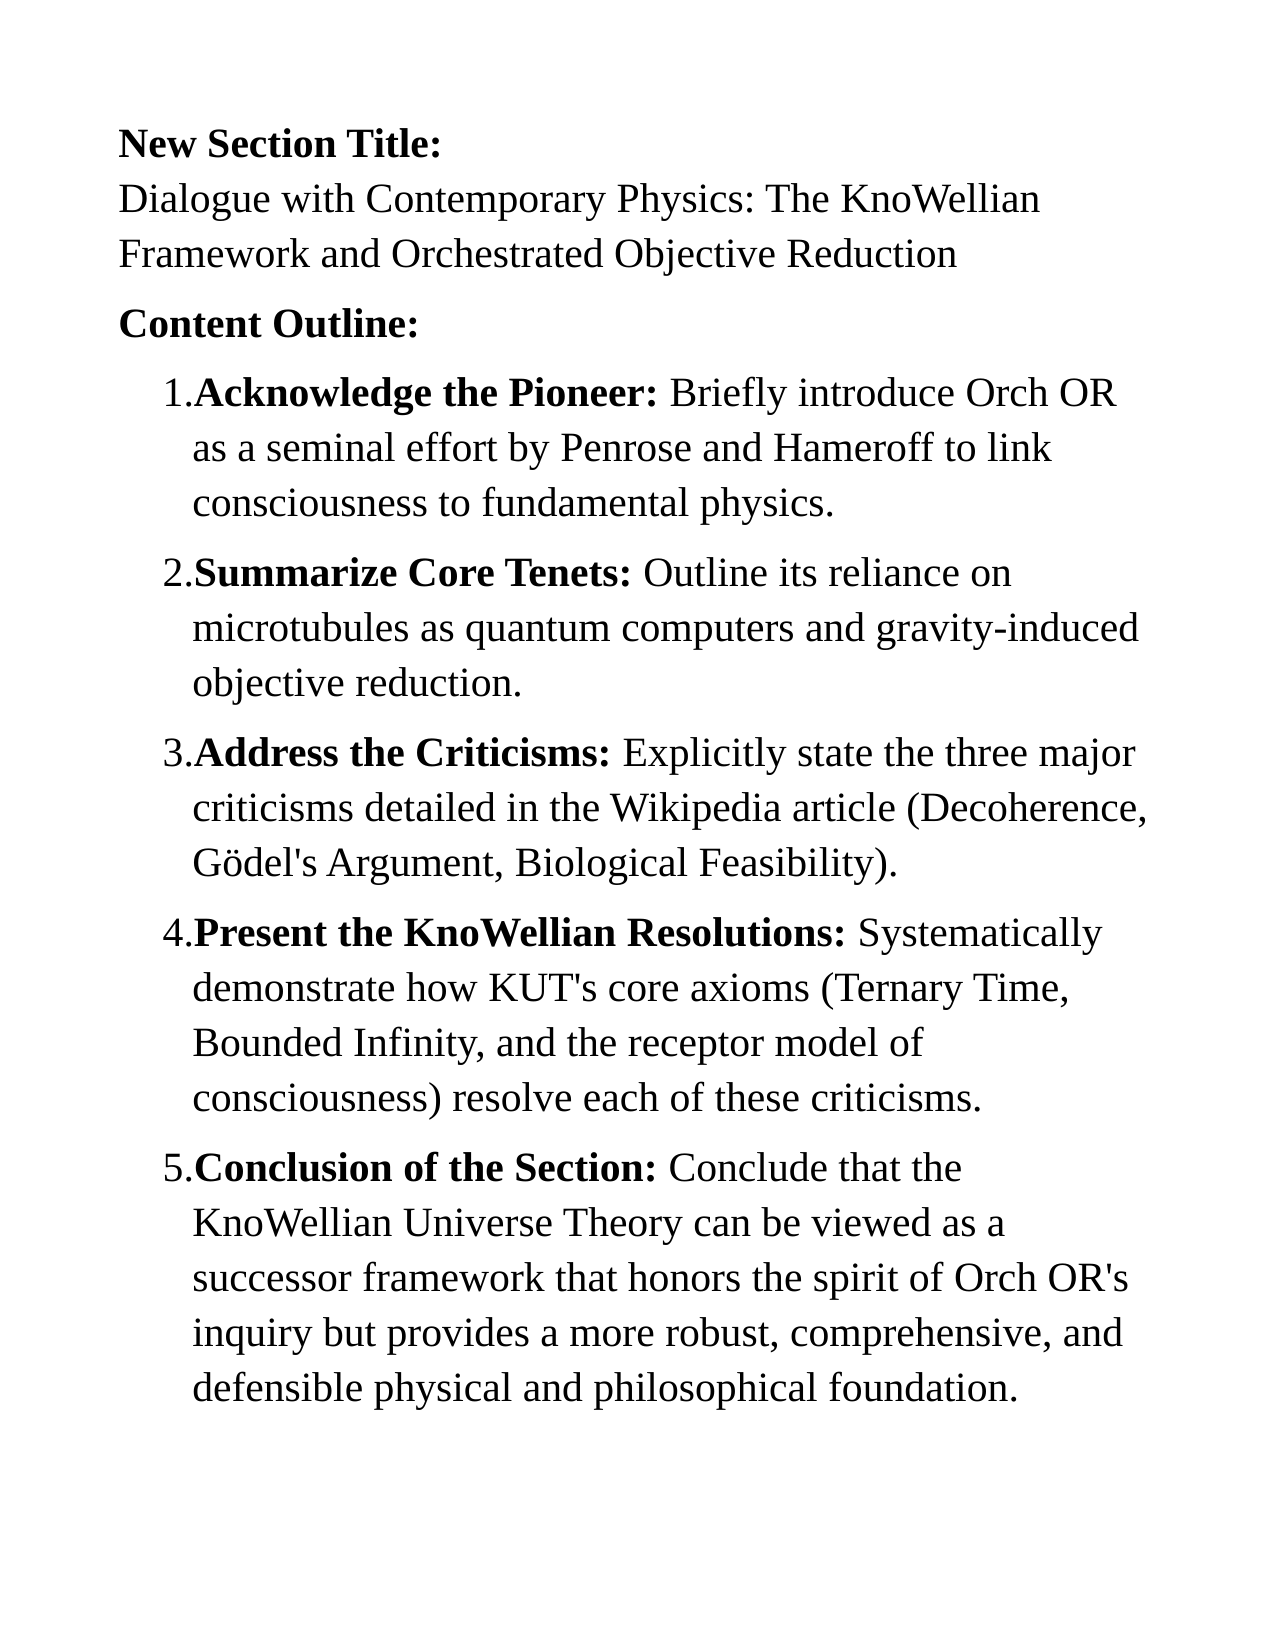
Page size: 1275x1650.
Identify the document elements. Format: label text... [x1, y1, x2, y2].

text Content Outline: [118, 298, 1157, 346]
list Present the KnoWellian Resolutions: Systematically demonstrate how KUT's core axioms (Ternary Time, Bounded Infinity, and the receptor model of consciousness) resolve each of these criticisms. [162, 907, 1157, 1121]
list Address the Criticisms: Explicitly state the three major criticisms detailed in the Wikipedia article (Decoherence, Gödel's Argument, Biological Feasibility). [162, 727, 1157, 886]
list Summarize Core Tenets: Outline its reliance on microtubules as quantum computers and gravity-induced objective reduction. [162, 548, 1157, 706]
list Acknowledge the Pioneer: Briefly introduce Orch OR as a seminal effort by Penrose and Hameroff to link consciousness to fundamental physics. [162, 368, 1157, 526]
text New Section Title: Dialogue with Contemporary Physics: The KnoWellian Framework and Orchestrated Objective Reduction [118, 118, 1157, 276]
list Conclusion of the Section: Conclude that the KnoWellian Universe Theory can be viewed as a successor framework that honors the spirit of Orch OR's inquiry but provides a more robust, comprehensive, and defensible physical and philosophical foundation. [162, 1142, 1157, 1411]
